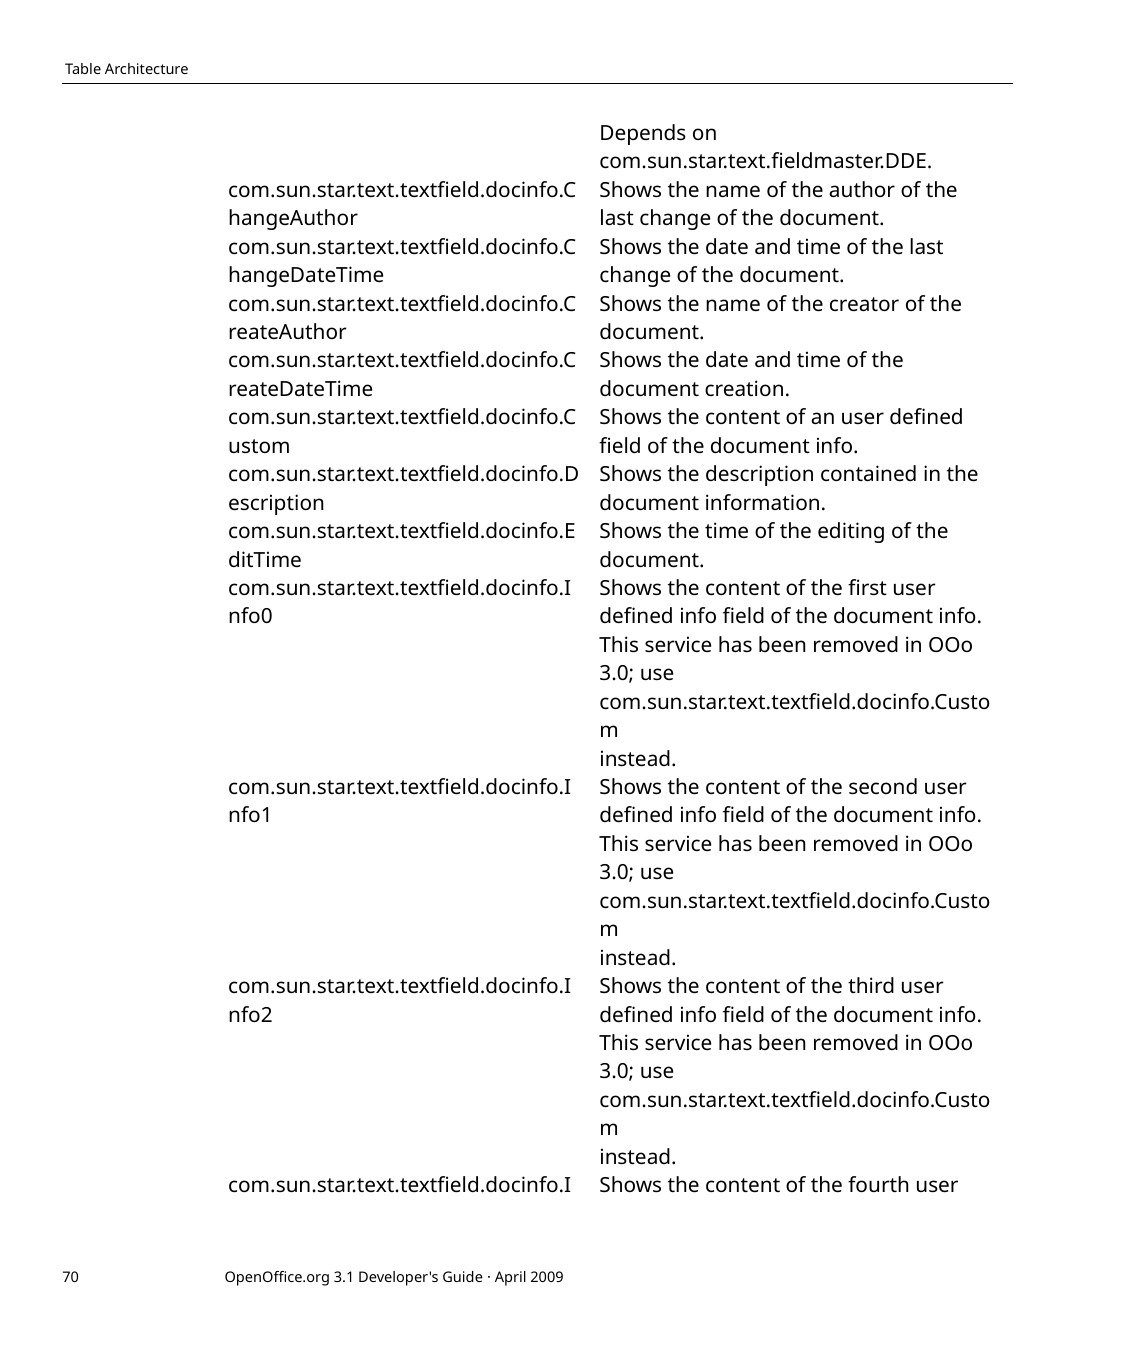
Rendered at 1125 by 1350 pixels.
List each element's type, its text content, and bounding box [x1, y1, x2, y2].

table_cell Shows the content of an user defined field of the document info. [599, 402, 1013, 459]
table_cell com.sun.star.text.textfield.docinfo.CreateDateTime [228, 346, 599, 402]
table_cell com.sun.star.text.textfield.docinfo.Info2 [228, 971, 599, 1170]
table_cell Shows the date and time of the document creation. [599, 346, 1013, 402]
table_cell Shows the content of the first user defined info field of the document info. This service has been removed in OOo 3.0; use com.sun.star.text.textfield.docinfo.Custom instead. [599, 573, 1013, 772]
table_cell com.sun.star.text.textfield.docinfo.EditTime [228, 516, 599, 573]
table_cell Shows the time of the editing of the document. [599, 516, 1013, 573]
table_cell Shows the content of the fourth user [599, 1170, 1013, 1199]
table_cell com.sun.star.text.textfield.docinfo.ChangeDateTime [228, 232, 599, 289]
table_cell com.sun.star.text.textfield.docinfo.Info0 [228, 573, 599, 772]
table_cell com.sun.star.text.textfield.docinfo.I [228, 1170, 599, 1199]
table_cell Shows the name of the author of the last change of the document. [599, 175, 1013, 232]
table_cell com.sun.star.text.textfield.docinfo.CreateAuthor [228, 289, 599, 346]
table_cell com.sun.star.text.textfield.docinfo.ChangeAuthor [228, 175, 599, 232]
table_cell com.sun.star.text.textfield.docinfo.Info1 [228, 772, 599, 971]
table_cell com.sun.star.text.textfield.docinfo.Custom [228, 402, 599, 459]
table_cell Shows the description contained in the document information. [599, 459, 1013, 516]
table_cell Depends on com.sun.star.text.fieldmaster.DDE. [599, 118, 1013, 175]
table_cell Shows the name of the creator of the document. [599, 289, 1013, 346]
table_cell Shows the content of the second user defined info field of the document info. This service has been removed in OOo 3.0; use com.sun.star.text.textfield.docinfo.Custom instead. [599, 772, 1013, 971]
table_cell Shows the date and time of the last change of the document. [599, 232, 1013, 289]
table_cell Shows the content of the third user defined info field of the document info. This service has been removed in OOo 3.0; use com.sun.star.text.textfield.docinfo.Custom instead. [599, 971, 1013, 1170]
table_cell com.sun.star.text.textfield.docinfo.Description [228, 459, 599, 516]
table_cell [228, 118, 599, 175]
